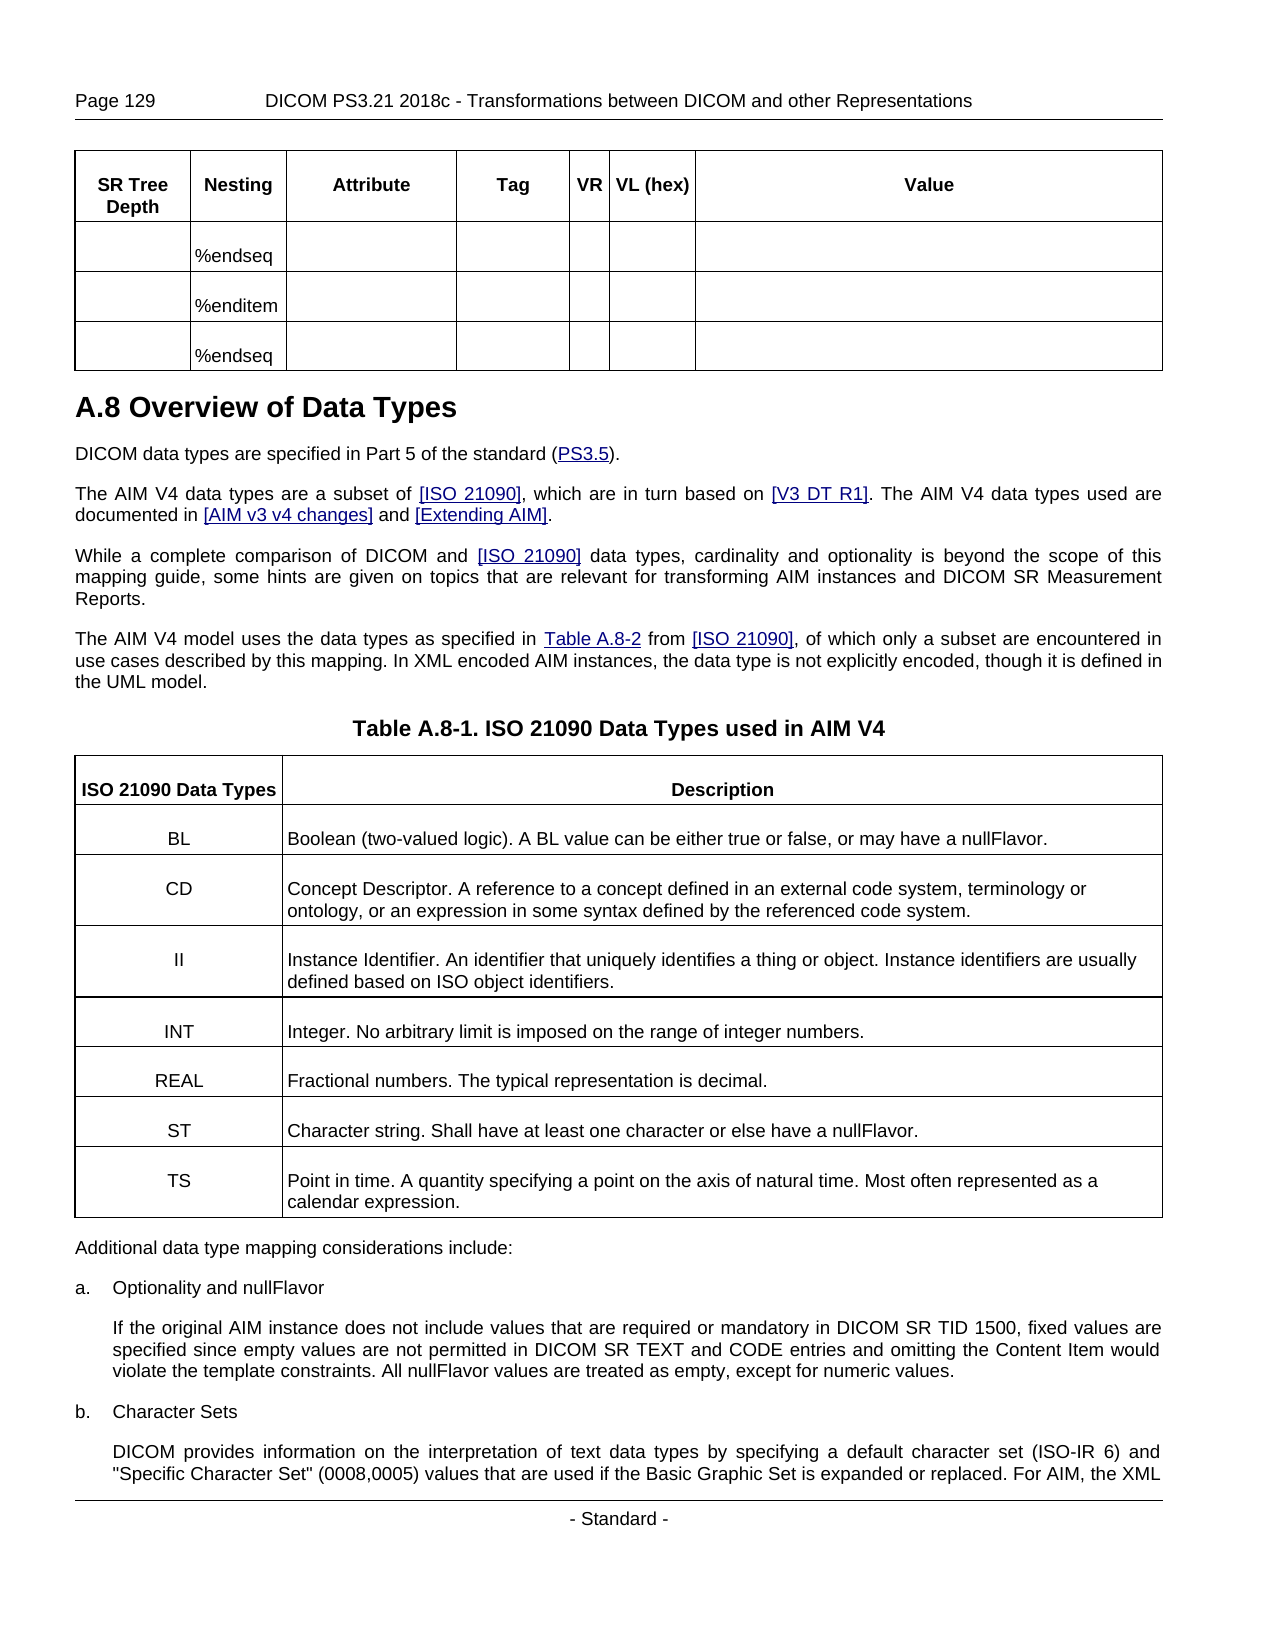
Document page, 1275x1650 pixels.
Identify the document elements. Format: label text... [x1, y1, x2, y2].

text Additional data type mapping considerations include: [75, 1237, 1162, 1258]
table_cell Point in time. A quantity specifying a point on the axis of natural time. Most often represented as a calendar expression. [283, 1147, 1162, 1217]
table_header Nesting [191, 151, 286, 221]
table_cell TS [76, 1147, 282, 1217]
table_cell Instance Identifier. An identifier that uniquely identifies a thing or object. Instance identifiers are usually defined based on ISO object identifiers. [283, 926, 1162, 996]
table_header Value [696, 151, 1162, 221]
table_cell CD [76, 855, 282, 925]
table_cell [570, 272, 609, 321]
table_cell Integer. No arbitrary limit is imposed on the range of integer numbers. [283, 998, 1162, 1046]
table_cell Concept Descriptor. A reference to a concept defined in an external code system, terminology or ontology, or an expression in some syntax defined by the referenced code system. [283, 855, 1162, 925]
list If the original AIM instance does not include values that are required or mandatory in DICOM SR TID 1500, fixed values are specified since empty values are not permitted in DICOM SR TEXT and CODE entries and omitting the Content Item would violate the template constraints. All nullFlavor values are treated as empty, except for numeric values. [75, 1317, 1162, 1382]
text While a complete comparison of DICOM and [ISO 21090] data types, cardinality and optionality is beyond the scope of this mapping guide, some hints are given on topics that are relevant for transforming AIM instances and DICOM SR Measurement Reports. [75, 544, 1162, 609]
table_cell [570, 222, 609, 271]
text The AIM V4 data types are a subset of [ISO 21090], which are in turn based on [V3 DT R1]. The AIM V4 data types used are documented in [AIM v3 v4 changes] and [Extending AIM]. [75, 483, 1162, 526]
table_cell [696, 272, 1162, 321]
text DICOM data types are specified in Part 5 of the standard (PS3.5). [75, 442, 1162, 464]
table_cell [287, 272, 456, 321]
table_cell Character string. Shall have at least one character or else have a nullFlavor. [283, 1097, 1162, 1146]
table_cell [696, 222, 1162, 271]
text A.8 Overview of Data Types [75, 390, 1162, 424]
table_cell [287, 322, 456, 370]
table_cell REAL [76, 1047, 282, 1096]
table_cell ST [76, 1097, 282, 1146]
table_cell %endseq [191, 222, 286, 271]
table_cell [610, 322, 695, 370]
table_header Attribute [287, 151, 456, 221]
table_cell [696, 322, 1162, 370]
text The AIM V4 model uses the data types as specified in Table A.8-2 from [ISO 21090], of which only a subset are encountered in use cases described by this mapping. In XML encoded AIM instances, the data type is not explicitly encoded, though it is defined in the UML model. [75, 628, 1162, 693]
table_cell [76, 272, 190, 321]
text Table A.8-1. ISO 21090 Data Types used in AIM V4 [75, 715, 1162, 741]
table_header VR [570, 151, 609, 221]
list Character Sets [75, 1401, 1162, 1422]
table_header Tag [457, 151, 569, 221]
table_header ISO 21090 Data Types [76, 756, 282, 804]
table_cell [570, 322, 609, 370]
table_header VL (hex) [610, 151, 695, 221]
table_cell II [76, 926, 282, 996]
table_cell BL [76, 805, 282, 854]
table_cell [76, 222, 190, 271]
table_cell Fractional numbers. The typical representation is decimal. [283, 1047, 1162, 1096]
table_cell [457, 272, 569, 321]
table_cell %endseq [191, 322, 286, 370]
table_header Description [283, 756, 1162, 804]
table_cell [76, 322, 190, 370]
table_cell [287, 222, 456, 271]
table_cell Boolean (two-valued logic). A BL value can be either true or false, or may have a nullFlavor. [283, 805, 1162, 854]
table_header SR Tree Depth [76, 151, 190, 221]
table_cell [457, 322, 569, 370]
table_cell [610, 272, 695, 321]
table_cell [457, 222, 569, 271]
table_cell INT [76, 998, 282, 1046]
table_cell [610, 222, 695, 271]
list DICOM provides information on the interpretation of text data types by specifying a default character set (ISO-IR 6) and "Specific Character Set" (0008,0005) values that are used if the Basic Graphic Set is expanded or replaced. For AIM, the XML [75, 1441, 1162, 1484]
table_cell %enditem [191, 272, 286, 321]
list Optionality and nullFlavor [75, 1277, 1162, 1298]
